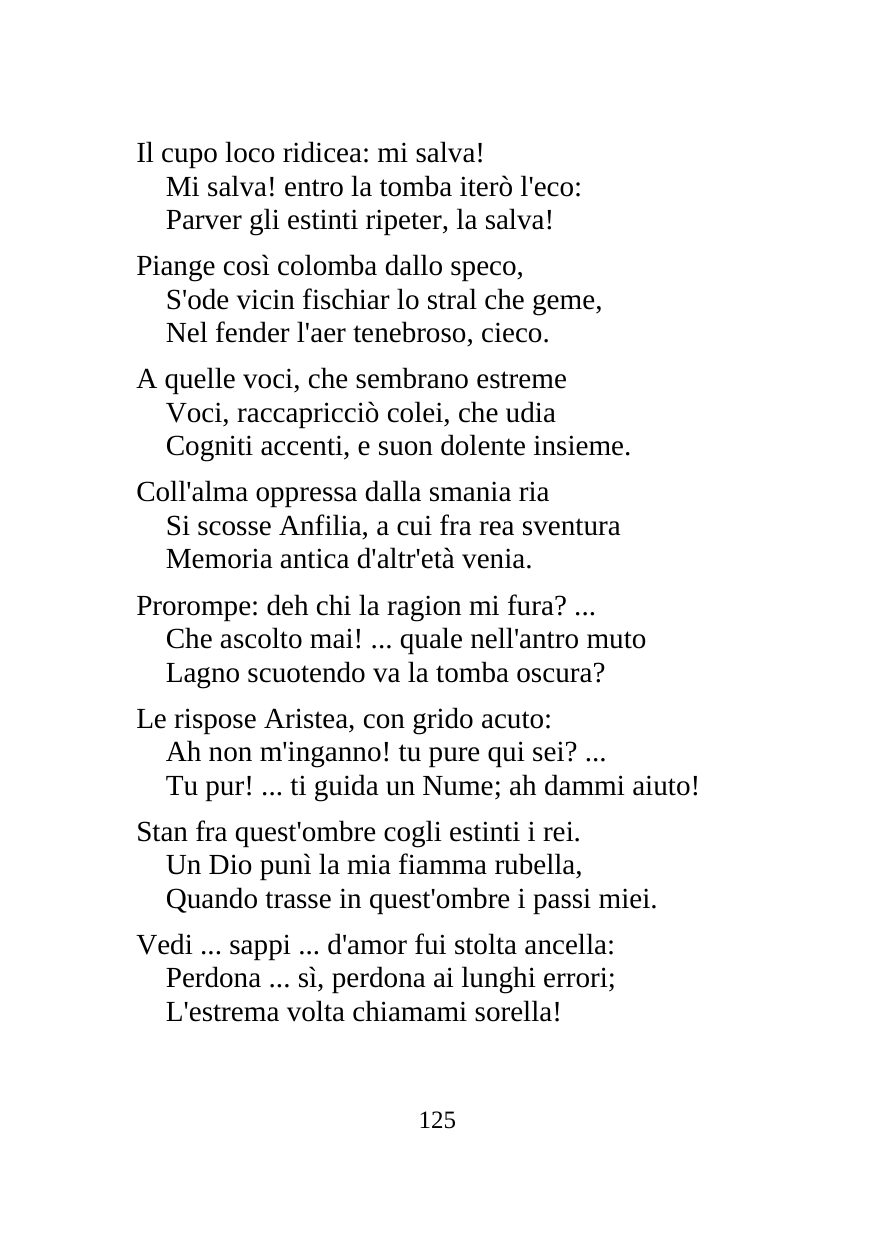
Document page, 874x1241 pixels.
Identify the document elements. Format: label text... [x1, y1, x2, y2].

text Coll'alma oppressa dalla smania ria Si scosse Anfilia, a cui fra rea sventura Memoria antica d'altr'età venia. [136, 474, 768, 575]
text A quelle voci, che sembrano estreme Voci, raccapricciò colei, che udia Cogniti accenti, e suon dolente insieme. [136, 361, 768, 462]
text Vedi ... sappi ... d'amor fui stolta ancella: Perdona ... sì, perdona ai lunghi errori; L'estrema volta chiamami sorella! [136, 927, 768, 1028]
text Le rispose Aristea, con grido acuto: Ah non m'inganno! tu pure qui sei? ... Tu pur! ... ti guida un Nume; ah dammi aiuto! [136, 701, 768, 801]
text Il cupo loco ridicea: mi salva! Mi salva! entro la tomba iterò l'eco: Parver gli estinti ripeter, la salva! [136, 135, 768, 236]
text Prorompe: deh chi la ragion mi fura? ... Che ascolto mai! ... quale nell'antro muto Lagno scuotendo va la tomba oscura? [136, 588, 768, 688]
text Stan fra quest'ombre cogli estinti i rei. Un Dio punì la mia fiamma rubella, Quando trasse in quest'ombre i passi miei. [136, 814, 768, 914]
text Piange così colomba dallo speco, S'ode vicin fischiar lo stral che geme, Nel fender l'aer tenebroso, cieco. [136, 248, 768, 349]
